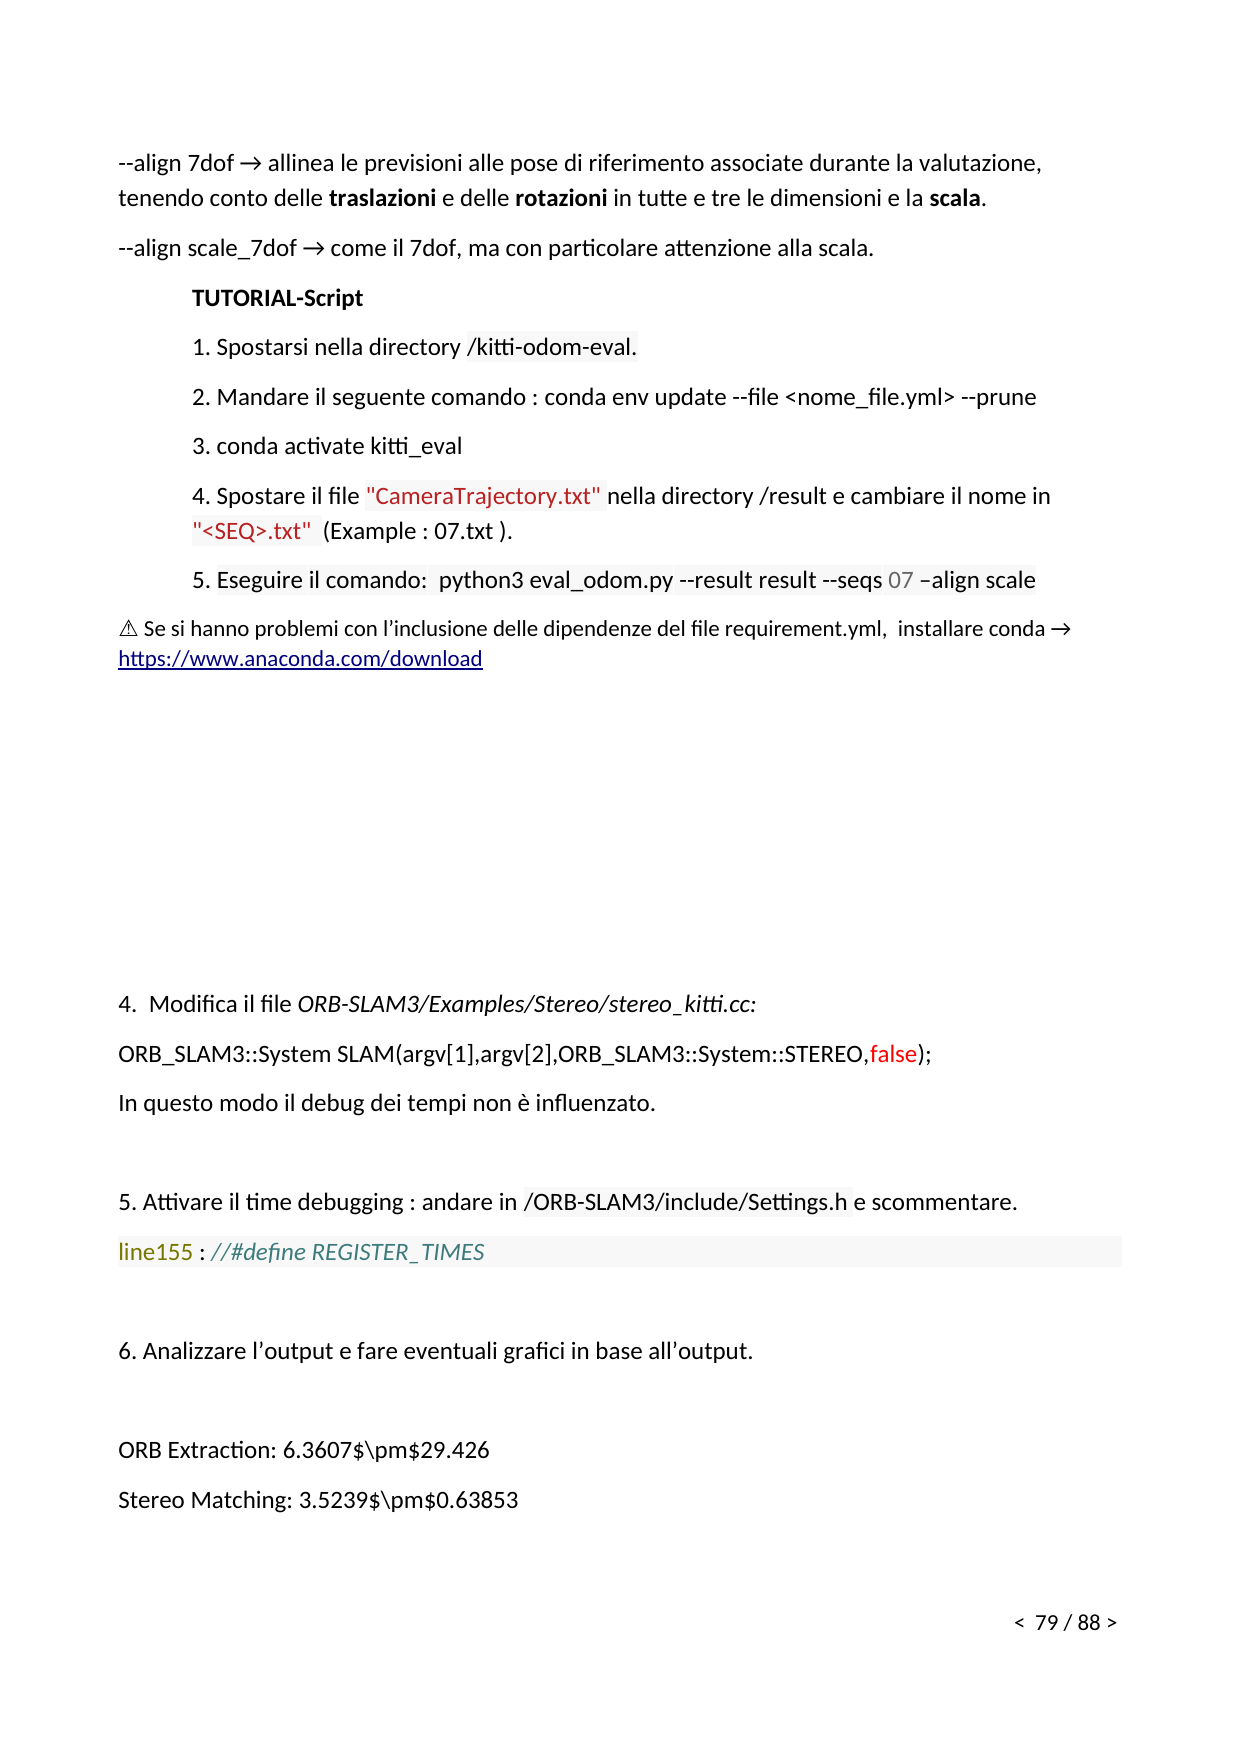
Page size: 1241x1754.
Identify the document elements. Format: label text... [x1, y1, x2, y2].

text --align 7dof → allinea le previsioni alle pose di riferimento associate durante la valutazione, tenendo conto delle traslazioni e delle rotazioni in tutte e tre le dimensioni e la scala. [118, 148, 1122, 213]
text ORB_SLAM3::System SLAM(argv[1],argv[2],ORB_SLAM3::System::STEREO,false); [118, 1038, 1122, 1068]
text ⚠ Se si hanno problemi con l’inclusione delle dipendenze del file requirement.yml, installare conda → https://www.anaconda.com/download [118, 614, 1122, 672]
text 2. Mandare il seguente comando : conda env update --file <nome_file.yml> --prune [118, 381, 1122, 411]
text 4. Modifica il file ORB-SLAM3/Examples/Stereo/stereo_kitti.cc: [118, 988, 1122, 1019]
text 5. Attivare il time debugging : andare in /ORB-SLAM3/include/Settings.h e scommentare. [118, 1187, 1122, 1217]
text ORB Extraction: 6.3607$\pm$29.426 [118, 1434, 1122, 1465]
text 4. Spostare il file "CameraTrajectory.txt" nella directory /result e cambiare il nome in "<SEQ>.txt" (Example : 07.txt ). [118, 480, 1122, 546]
text 3. conda activate kitti_eval [118, 431, 1122, 461]
text line155 : //#define REGISTER_TIMES [118, 1236, 1122, 1267]
text --align scale_7dof → come il 7dof, ma con particolare attenzione alla scala. [118, 232, 1122, 263]
text In questo modo il debug dei tempi non è influenzato. [118, 1087, 1122, 1118]
text 5. Eseguire il comando: python3 eval_odom.py --result result --seqs 07 –align scale [118, 565, 1122, 595]
text 6. Analizzare l’output e fare eventuali grafici in base all’output. [118, 1335, 1122, 1366]
text Stereo Matching: 3.5239$\pm$0.63853 [118, 1484, 1122, 1514]
text 1. Spostarsi nella directory /kitti-odom-eval. [118, 331, 1122, 362]
text TUTORIAL-Script [118, 282, 1122, 312]
